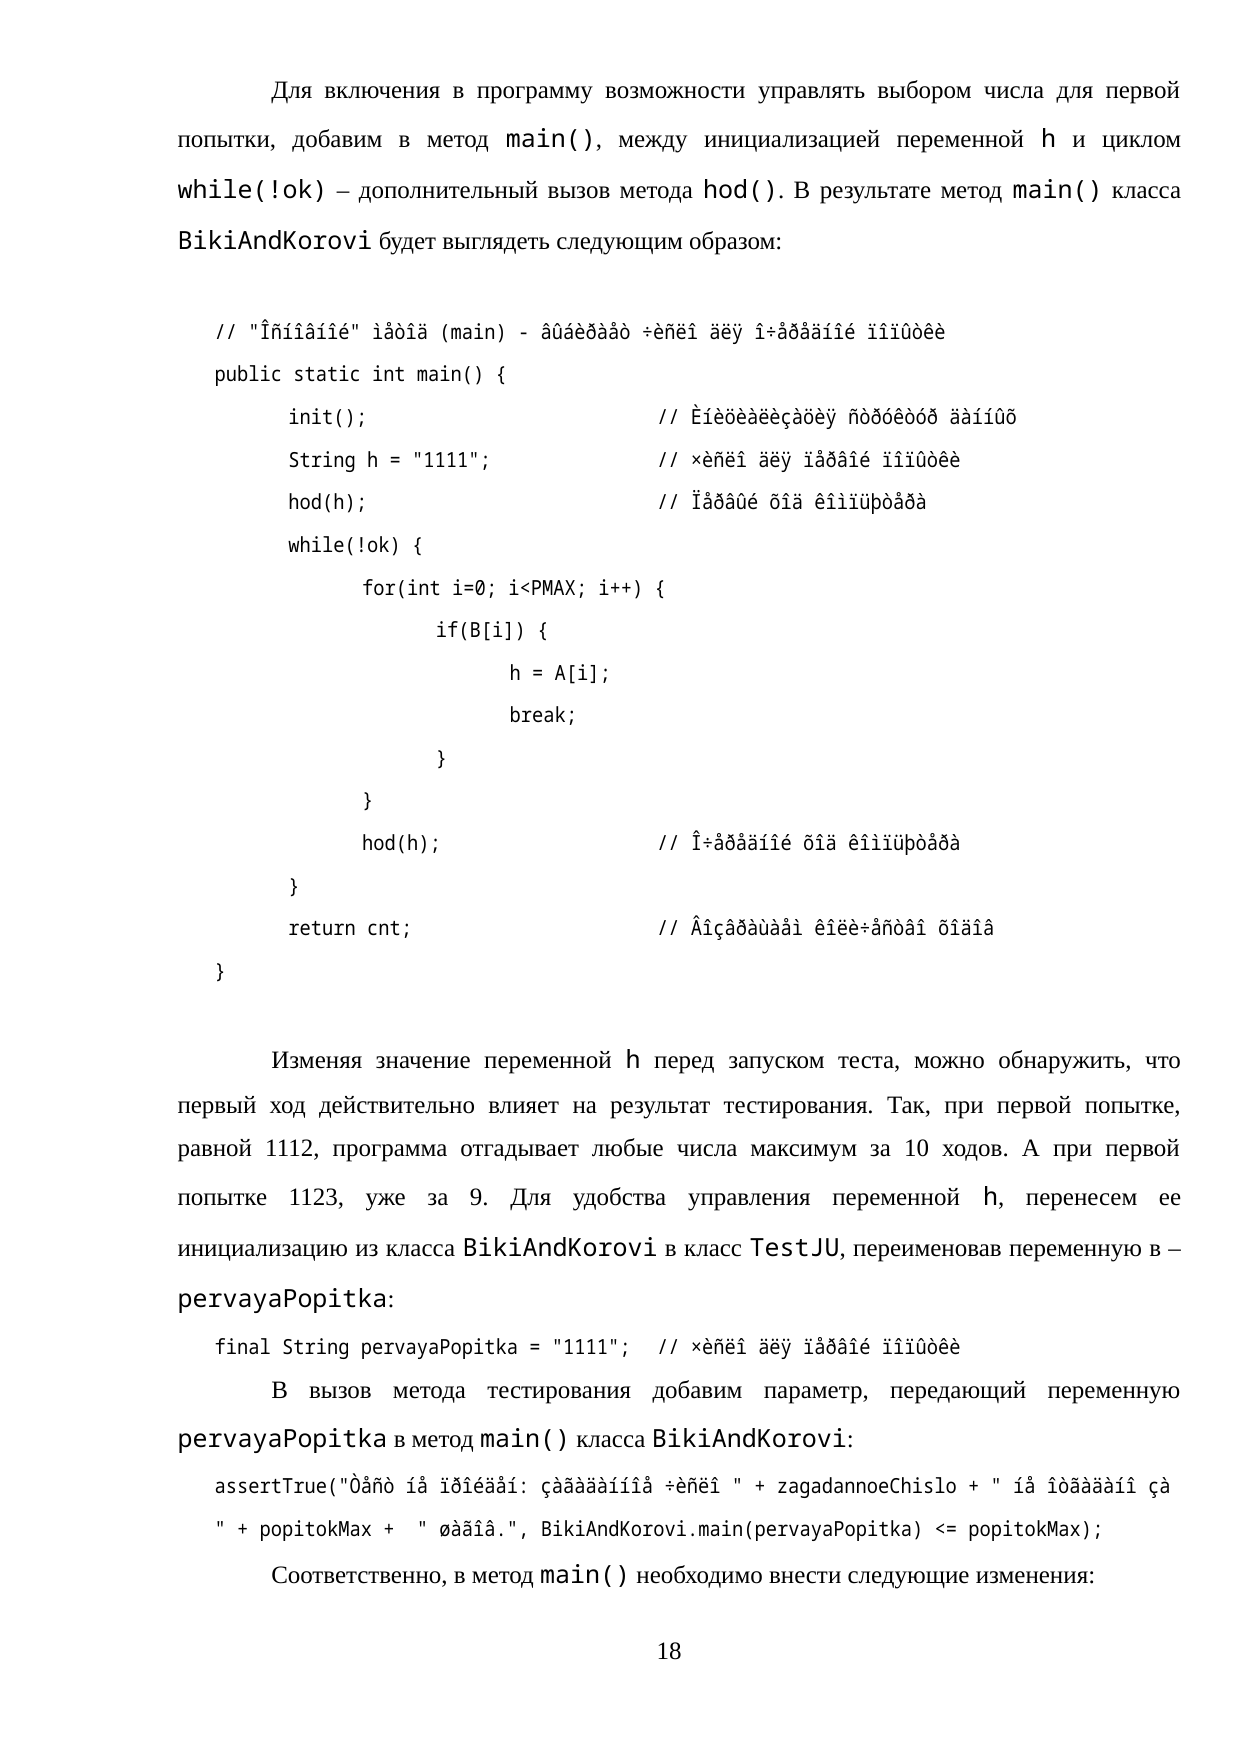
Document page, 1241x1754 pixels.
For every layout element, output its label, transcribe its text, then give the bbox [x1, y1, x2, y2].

text hod(h); // Ïåðâûé õîä êîìïüþòåðà [214, 487, 1181, 516]
text } [214, 956, 1181, 984]
text return cnt; // Âîçâðàùàåì êîëè÷åñòâî õîäîâ [214, 913, 1181, 942]
text final String pervayaPopitka = "1111"; // ×èñëî äëÿ ïåðâîé ïîïûòêè [214, 1332, 1181, 1361]
text h = A[i]; [214, 658, 1181, 686]
text assertTrue("Òåñò íå ïðîéäåí: çàãàäàííîå ÷èñëî " + zagadannoeChislo + " íå îòãàäàíî çà " + popitokMax + " øàãîâ.", BikiAndKorovi.main(pervayaPopitka) <= popitokMax); [214, 1472, 1181, 1543]
text В вызов метода тестирования добавим параметр, передающий переменную pervayaPopitka в метод main() класса BikiAndKorovi: [177, 1375, 1181, 1454]
text Для включения в программу возможности управлять выбором числа для первой попытки, добавим в метод main(), между инициализацией переменной h и циклом while(!ok) – дополнительный вызов метода hod(). В результате метод main() класса BikiAndKorovi будет выглядеть следующим образом: [177, 75, 1181, 257]
text } [214, 871, 1181, 899]
text } [214, 743, 1181, 771]
text init(); // Èíèöèàëèçàöèÿ ñòðóêòóð äàííûõ [214, 402, 1181, 431]
text // "Îñíîâíîé" ìåòîä (main) - âûáèðàåò ÷èñëî äëÿ î÷åðåäíîé ïîïûòêè [214, 317, 1181, 345]
text Изменяя значение переменной h перед запуском теста, можно обнаружить, что первый ход действительно влияет на результат тестирования. Так, при первой попытке, равной 1112, программа отгадывает любые числа максимум за 10 ходов. А при первой попытке 1123, уже за 9. Для удобства управления переменной h, перенесем ее инициализацию из класса BikiAndKorovi в класс TestJU, переименовав переменную в – pervayaPopitka: [177, 1042, 1181, 1315]
text break; [214, 700, 1181, 729]
text hod(h); // Î÷åðåäíîé õîä êîìïüþòåðà [214, 828, 1181, 857]
text public static int main() { [214, 359, 1181, 388]
text Соответственно, в метод main() необходимо внести следующие изменения: [177, 1557, 1181, 1591]
text String h = "1111"; // ×èñëî äëÿ ïåðâîé ïîïûòêè [214, 445, 1181, 473]
text } [214, 786, 1181, 814]
text for(int i=0; i<PMAX; i++) { [214, 573, 1181, 601]
text while(!ok) { [214, 530, 1181, 558]
text if(B[i]) { [214, 615, 1181, 644]
